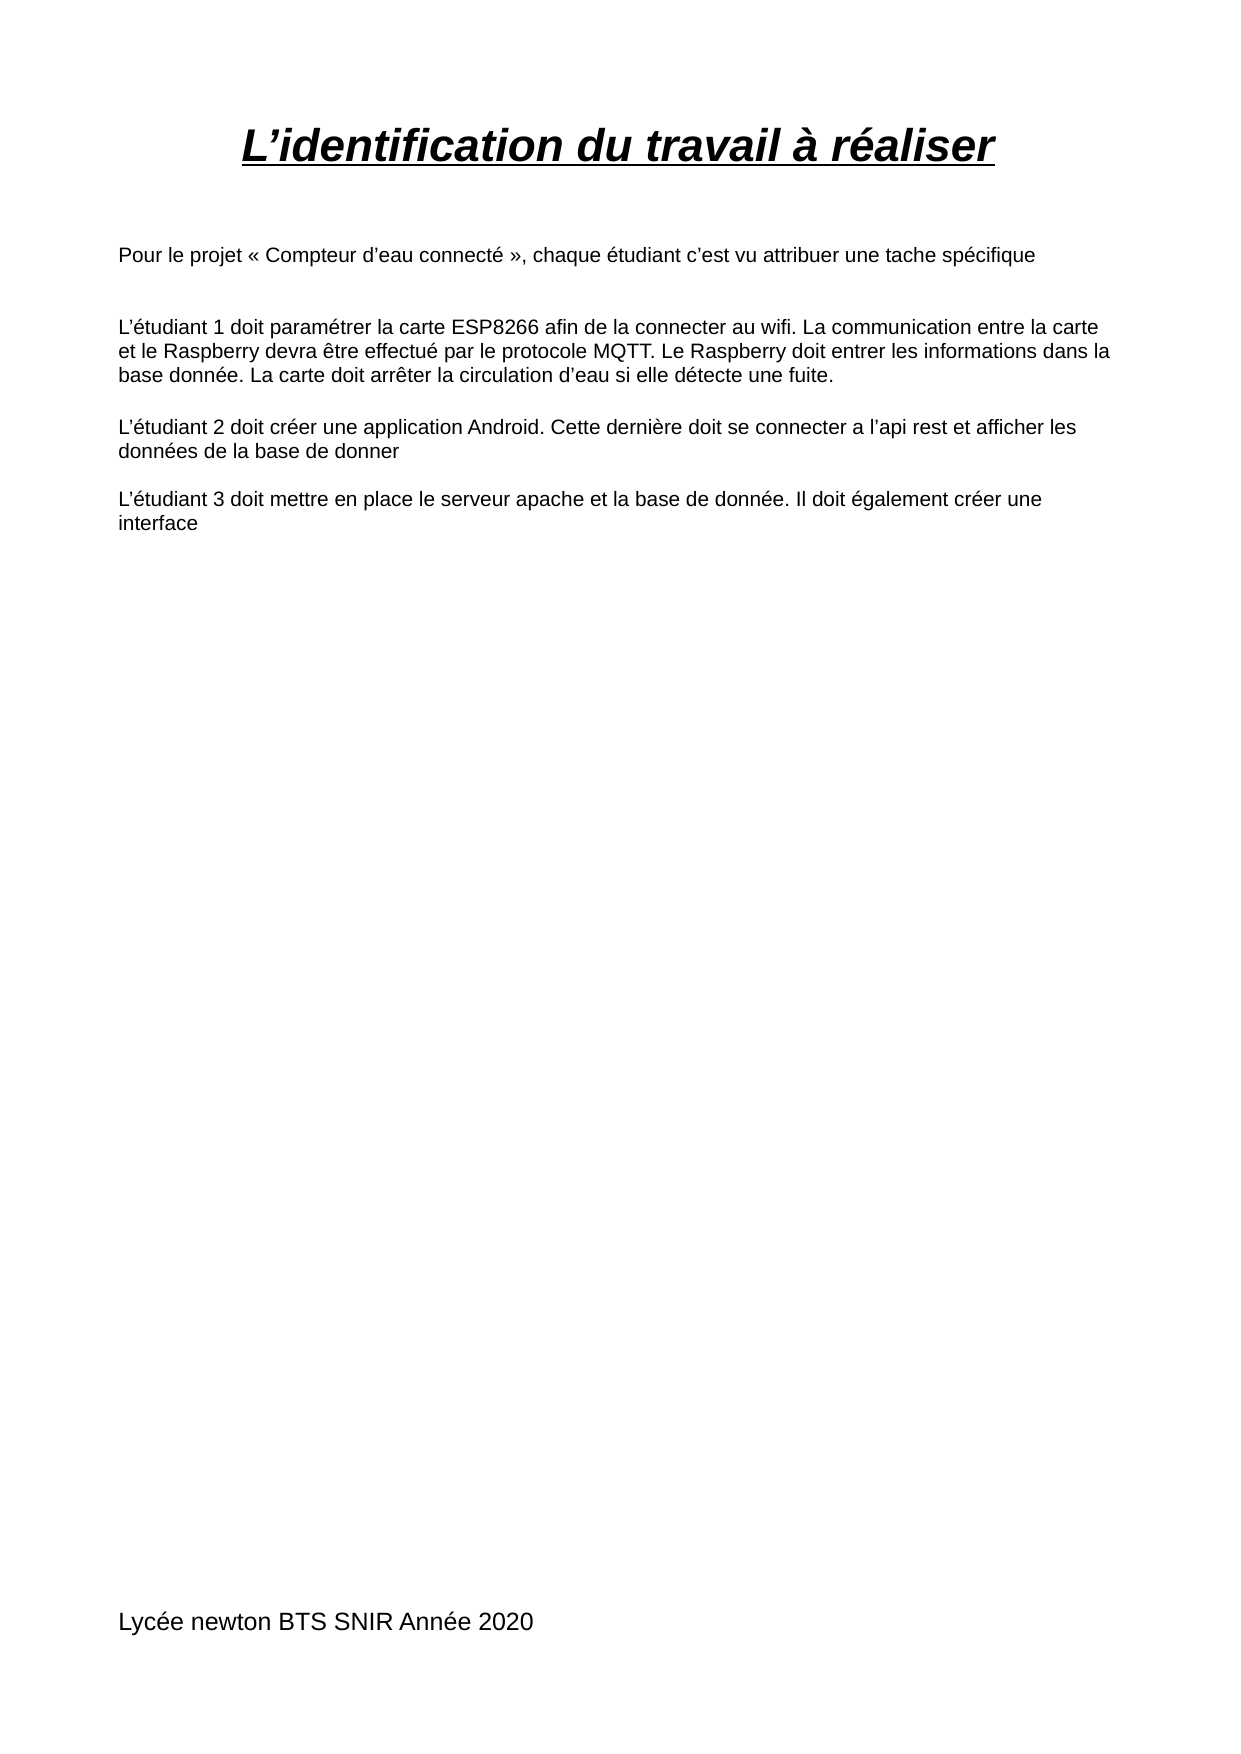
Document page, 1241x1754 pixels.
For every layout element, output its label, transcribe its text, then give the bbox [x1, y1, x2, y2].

text Pour le projet « Compteur d’eau connecté », chaque étudiant c’est vu attribuer une tache spécifique [118, 243, 1122, 267]
text L’étudiant 1 doit paramétrer la carte ESP8266 afin de la connecter au wifi. La communication entre la carte et le Raspberry devra être effectué par le protocole MQTT. Le Raspberry doit entrer les informations dans la base donnée. La carte doit arrêter la circulation d’eau si elle détecte une fuite. [118, 314, 1122, 386]
text L’identification du travail à réaliser [118, 118, 1122, 171]
text L’étudiant 3 doit mettre en place le serveur apache et la base de donnée. Il doit également créer une interface [118, 487, 1122, 535]
text L’étudiant 2 doit créer une application Android. Cette dernière doit se connecter a l’api rest et afficher les données de la base de donner [118, 415, 1122, 463]
